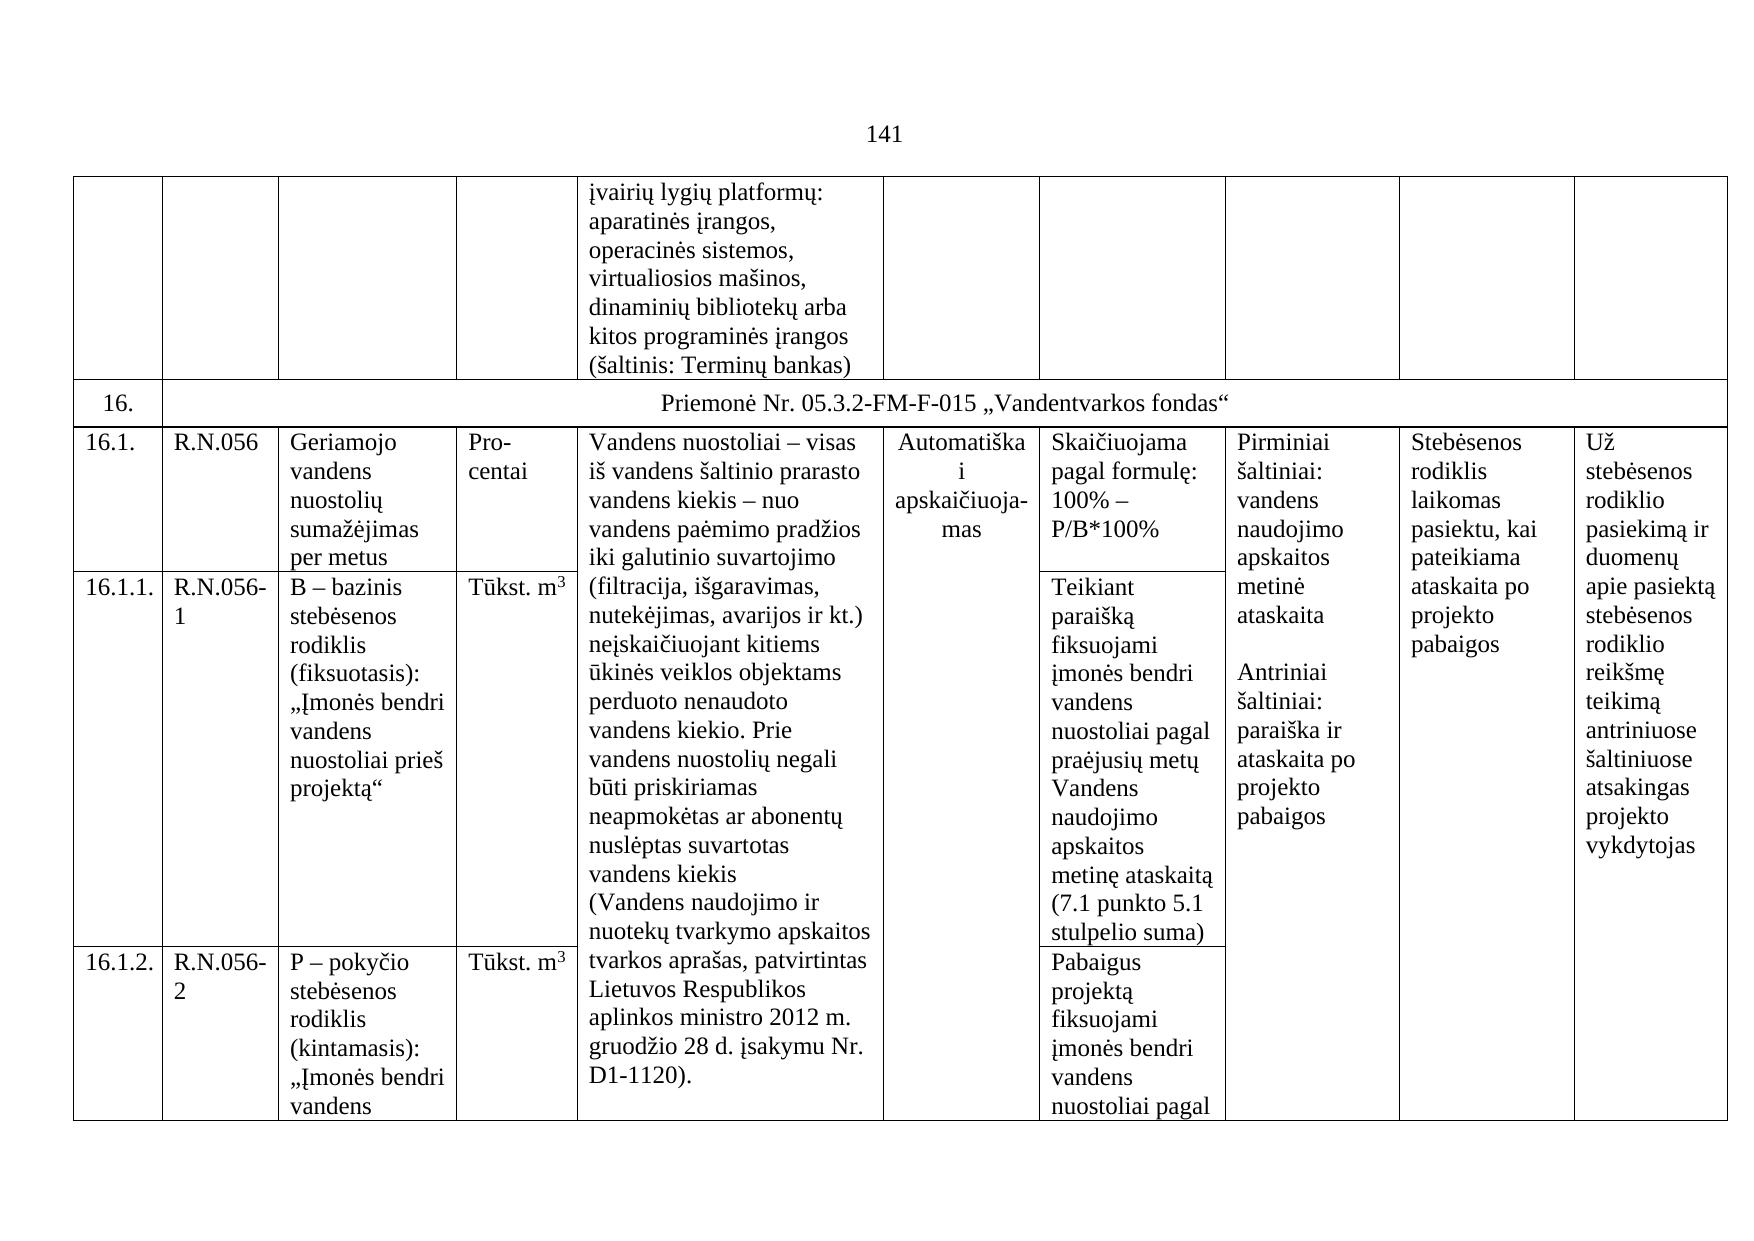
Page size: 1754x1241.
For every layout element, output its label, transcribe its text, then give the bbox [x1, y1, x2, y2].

table_cell Teikiant paraišką fiksuojami įmonės bendri vandens nuostoliai pagal praėjusių metų Vandens naudojimo apskaitos metinę ataskaitą (7.1 punkto 5.1 stulpelio suma) [1040, 572, 1225, 946]
table_cell [884, 177, 1039, 378]
table_cell įvairių lygių platformų: aparatinės įrangos, operacinės sistemos, virtualiosios mašinos, dinaminių bibliotekų arba kitos programinės įrangos (šaltinis: Terminų bankas) [578, 177, 883, 378]
table_cell R.N.056 [163, 428, 278, 571]
table_cell [279, 177, 456, 378]
table_cell Geriamojo vandens nuostolių sumažėjimas per metus [279, 428, 456, 571]
table_cell Stebėsenos rodiklis laikomas pasiektu, kai pateikiama ataskaita po projekto pabaigos [1400, 428, 1574, 1119]
table_cell Vandens nuostoliai – visas iš vandens šaltinio prarasto vandens kiekis – nuo vandens paėmimo pradžios iki galutinio suvartojimo (filtracija, išgaravimas, nutekėjimas, avarijos ir kt.) neįskaičiuojant kitiems ūkinės veiklos objektams perduoto nenaudoto vandens kiekio. Prie vandens nuostolių negali būti priskiriamas neapmokėtas ar abonentų nuslėptas suvartotas vandens kiekis (Vandens naudojimo ir nuotekų tvarkymo apskaitos tvarkos aprašas, patvirtintas Lietuvos Respublikos aplinkos ministro 2012 m. gruodžio 28 d. įsakymu Nr. D1-1120). [578, 428, 883, 1119]
table_cell 16. [74, 380, 162, 426]
table_cell [1040, 177, 1225, 378]
table_cell [884, 946, 1039, 1119]
table_cell Pro-centai [457, 428, 577, 571]
table_cell 16.1. [74, 428, 162, 571]
table_cell Skaičiuojama pagal formulę: 100% – P/B*100% [1040, 428, 1225, 571]
table_cell [1226, 177, 1399, 378]
table_cell Tūkst. m3 [457, 572, 577, 946]
table_cell R.N.056-2 [163, 947, 278, 1119]
table_cell Automatiškai apskaičiuoja-mas [884, 428, 1039, 946]
table_cell 16.1.2. [74, 947, 162, 1119]
table_cell Pabaigus projektą fiksuojami įmonės bendri vandens nuostoliai pagal [1040, 947, 1225, 1119]
table_cell Tūkst. m3 [457, 947, 577, 1119]
table_cell Priemonė Nr. 05.3.2-FM-F-015 „Vandentvarkos fondas“ [163, 380, 1727, 426]
table_cell R.N.056-1 [163, 572, 278, 946]
table_cell [457, 177, 577, 378]
table_cell Pirminiai šaltiniai: vandens naudojimo apskaitos metinė ataskaita Antriniai šaltiniai: paraiška ir ataskaita po projekto pabaigos [1226, 428, 1399, 1119]
table_cell [1400, 177, 1574, 378]
table_cell [74, 177, 162, 378]
table_cell [163, 177, 278, 378]
table_cell P – pokyčio stebėsenos rodiklis (kintamasis): „Įmonės bendri vandens [279, 947, 456, 1119]
table_cell 16.1.1. [74, 572, 162, 946]
table_cell Už stebėsenos rodiklio pasiekimą ir duomenų apie pasiektą stebėsenos rodiklio reikšmę teikimą antriniuose šaltiniuose atsakingas projekto vykdytojas [1575, 428, 1727, 1119]
table_cell B – bazinis stebėsenos rodiklis (fiksuotasis): „Įmonės bendri vandens nuostoliai prieš projektą“ [279, 572, 456, 946]
table_cell [1575, 177, 1727, 378]
